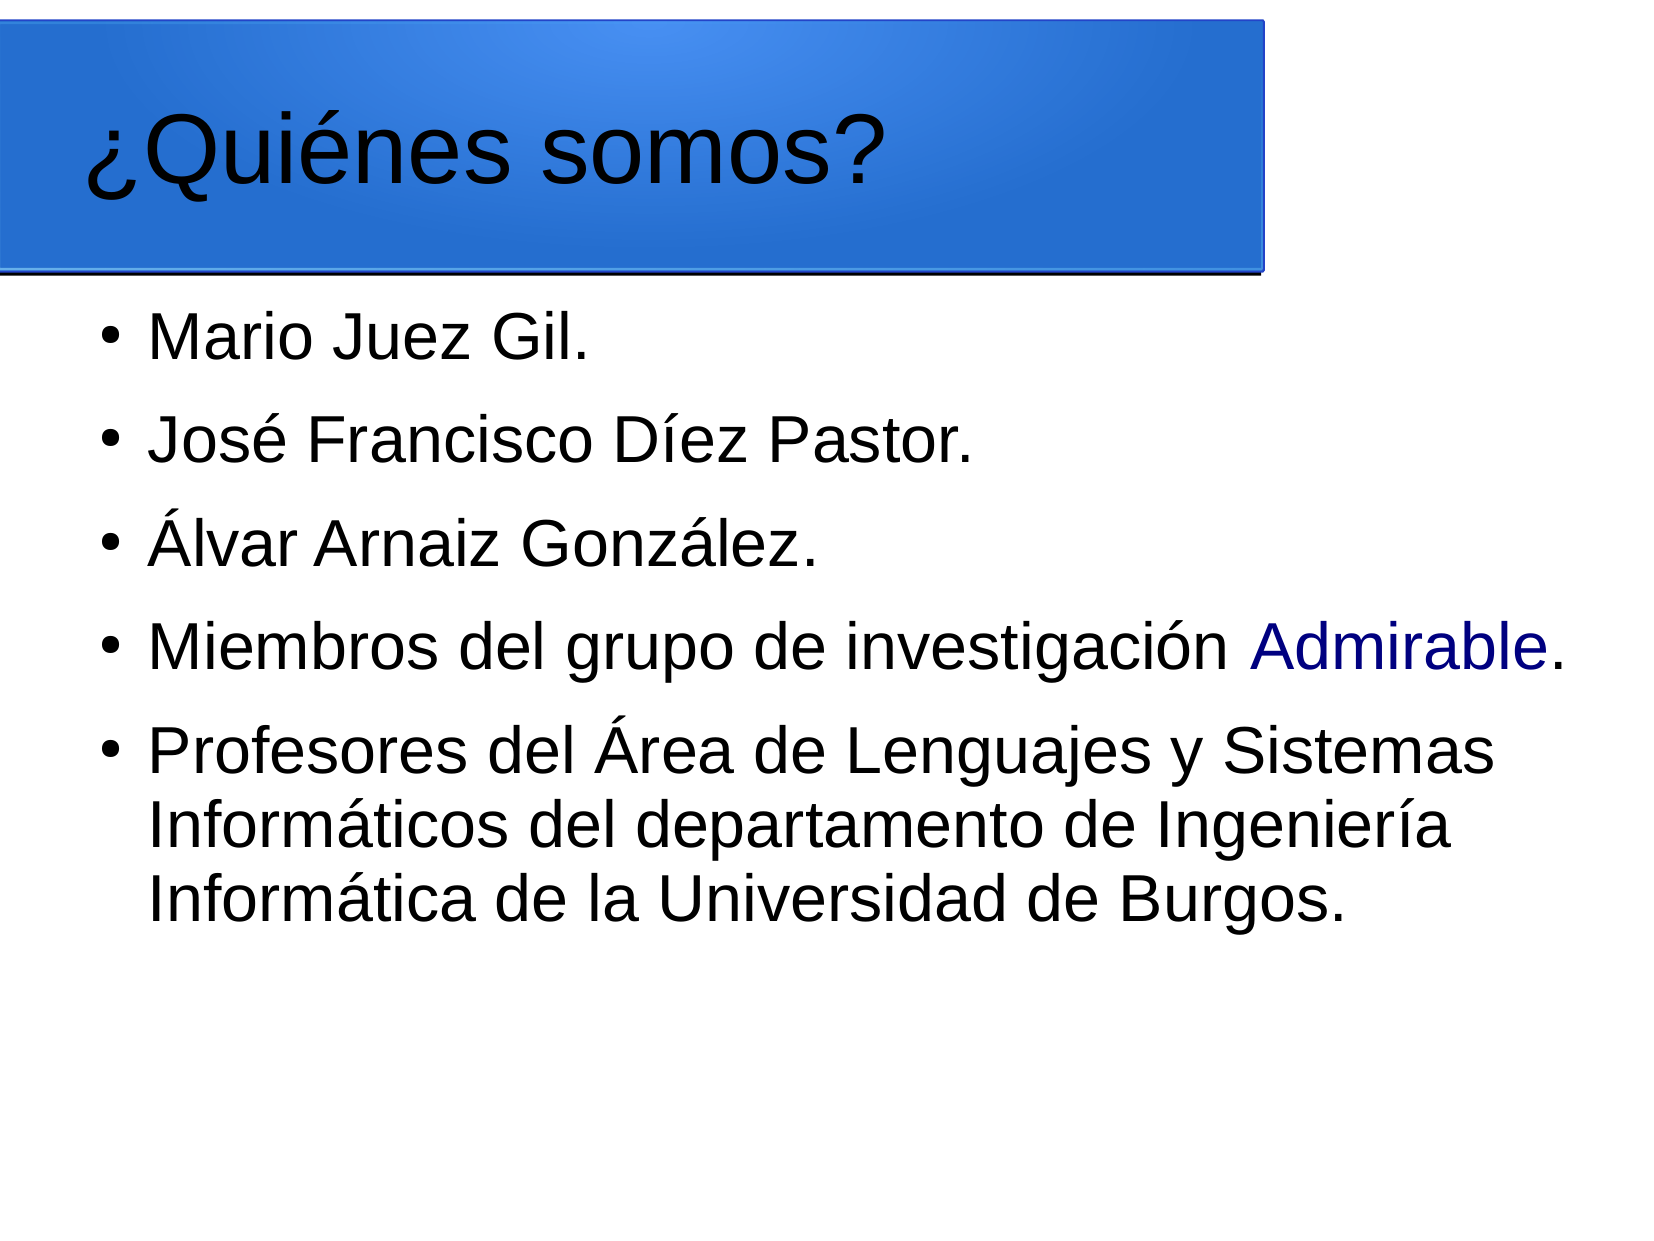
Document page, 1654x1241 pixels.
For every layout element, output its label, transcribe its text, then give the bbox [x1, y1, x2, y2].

title ¿Quiénes somos? [82, 47, 1235, 252]
list Mario Juez Gil. José Francisco Díez Pastor. Álvar Arnaiz González. Miembros del grupo de investigación Admirable. Profesores del Área de Lenguajes y Sistemas Informáticos del departamento de Ingeniería Informática de la Universidad de Burgos. [82, 299, 1571, 1019]
